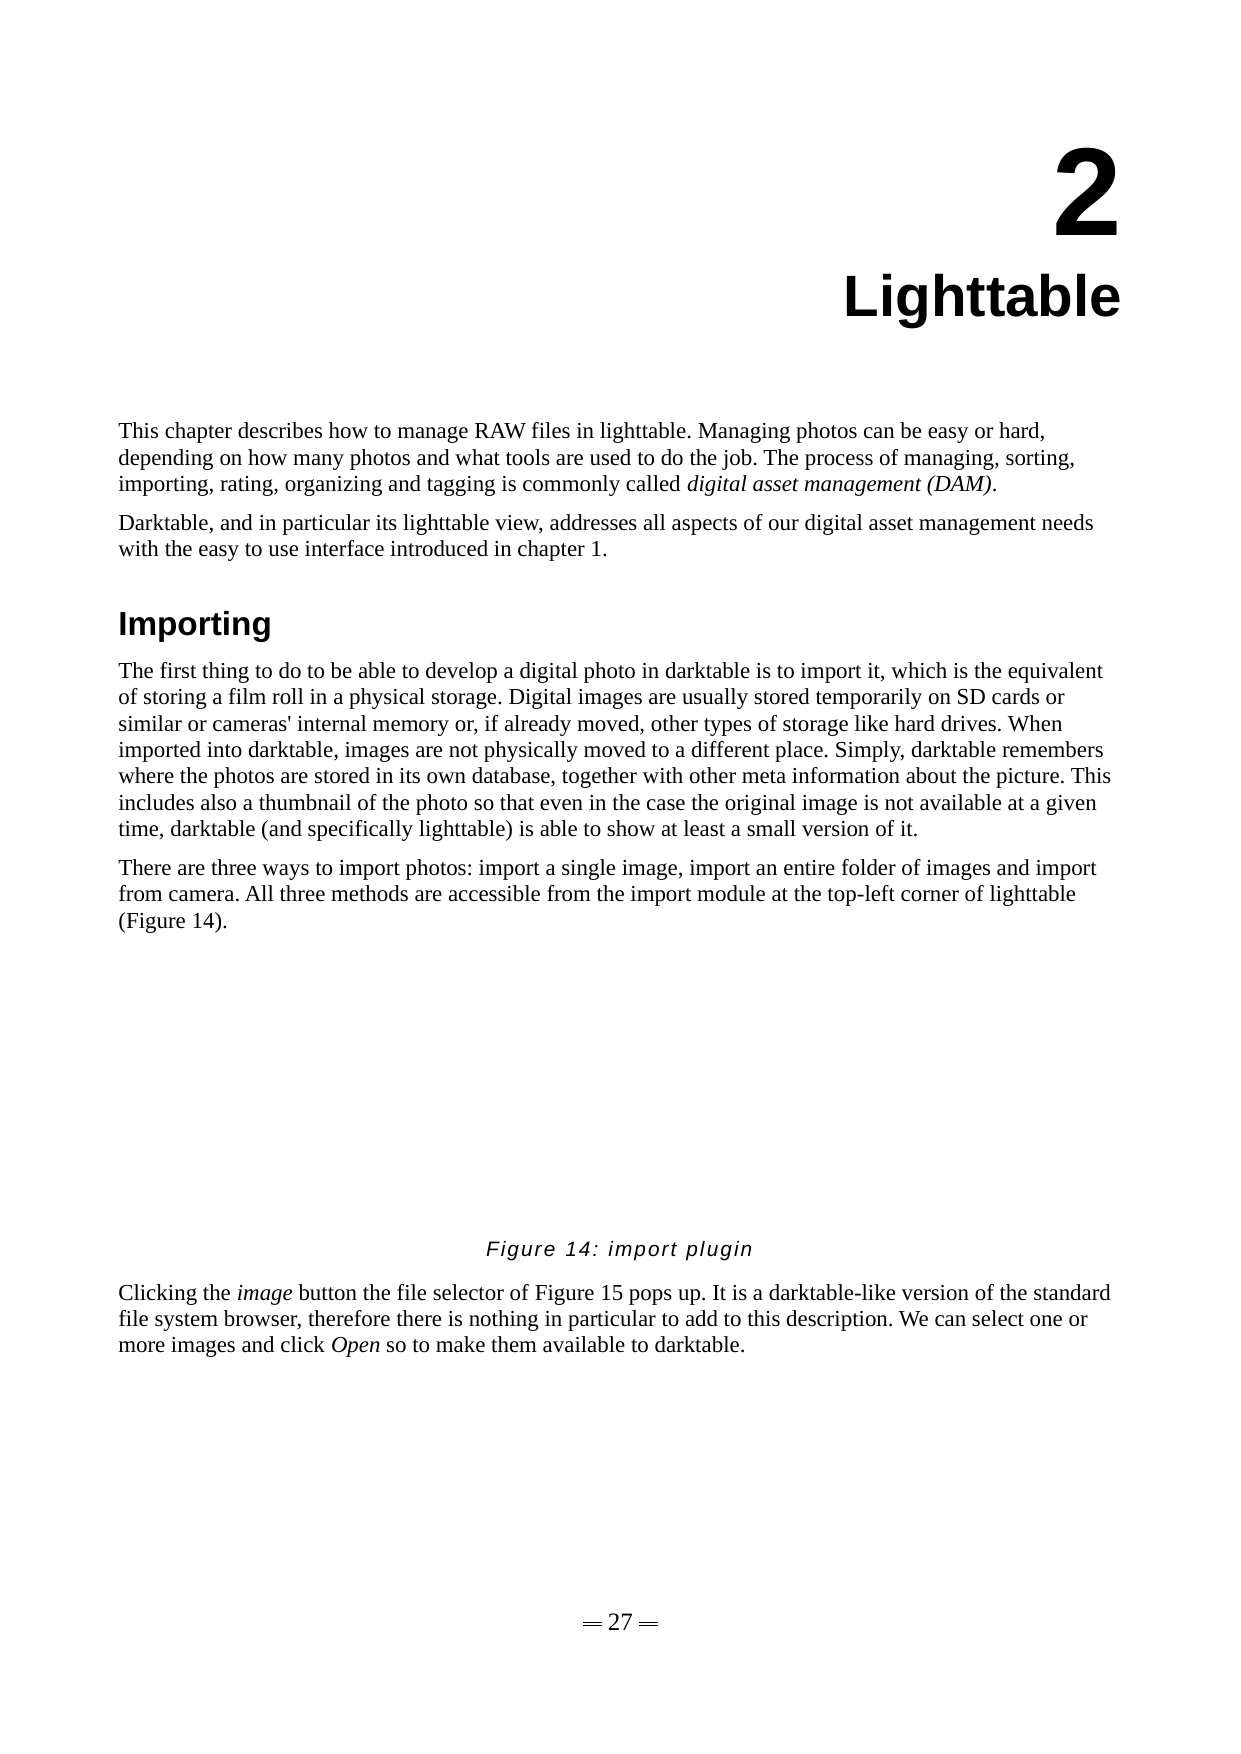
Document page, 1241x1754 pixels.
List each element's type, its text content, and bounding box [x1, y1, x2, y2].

title Lighttable [118, 262, 1122, 329]
text 2 [118, 118, 1122, 262]
text Clicking the image button the file selector of Figure 15 pops up. It is a darktable-like version of the standard file system browser, therefore there is nothing in particular to add to this description. We can select one or more images and click Open so to make them available to darktable. [118, 946, 1122, 1358]
text The first thing to do to be able to develop a digital photo in darktable is to import it, which is the equivalent of storing a film roll in a physical storage. Digital images are usually stored temporarily on SD cards or similar or cameras' internal memory or, if already moved, other types of storage like hard drives. When imported into darktable, images are not physically moved to a different place. Simply, darktable remembers where the photos are stored in its own database, together with other meta information about the picture. This includes also a thumbnail of the photo so that even in the case the original image is not available at a given time, darktable (and specifically lighttable) is able to show at least a small version of it. [118, 657, 1122, 841]
text There are three ways to import photos: import a single image, import an entire folder of images and import from camera. All three methods are accessible from the import module at the top-left corner of lighttable (Figure 14). [118, 854, 1122, 933]
subtitle Importing [118, 604, 1122, 642]
text This chapter describes how to manage RAW files in lighttable. Managing photos can be easy or hard, depending on how many photos and what tools are used to do the job. The process of managing, sorting, importing, rating, organizing and tagging is commonly called digital asset management (DAM). [118, 417, 1122, 497]
text Figure 14: import plugin [349, 957, 891, 1261]
text Darktable, and in particular its lighttable view, addresses all aspects of our digital asset management needs with the easy to use interface introduced in chapter 1. [118, 509, 1122, 562]
